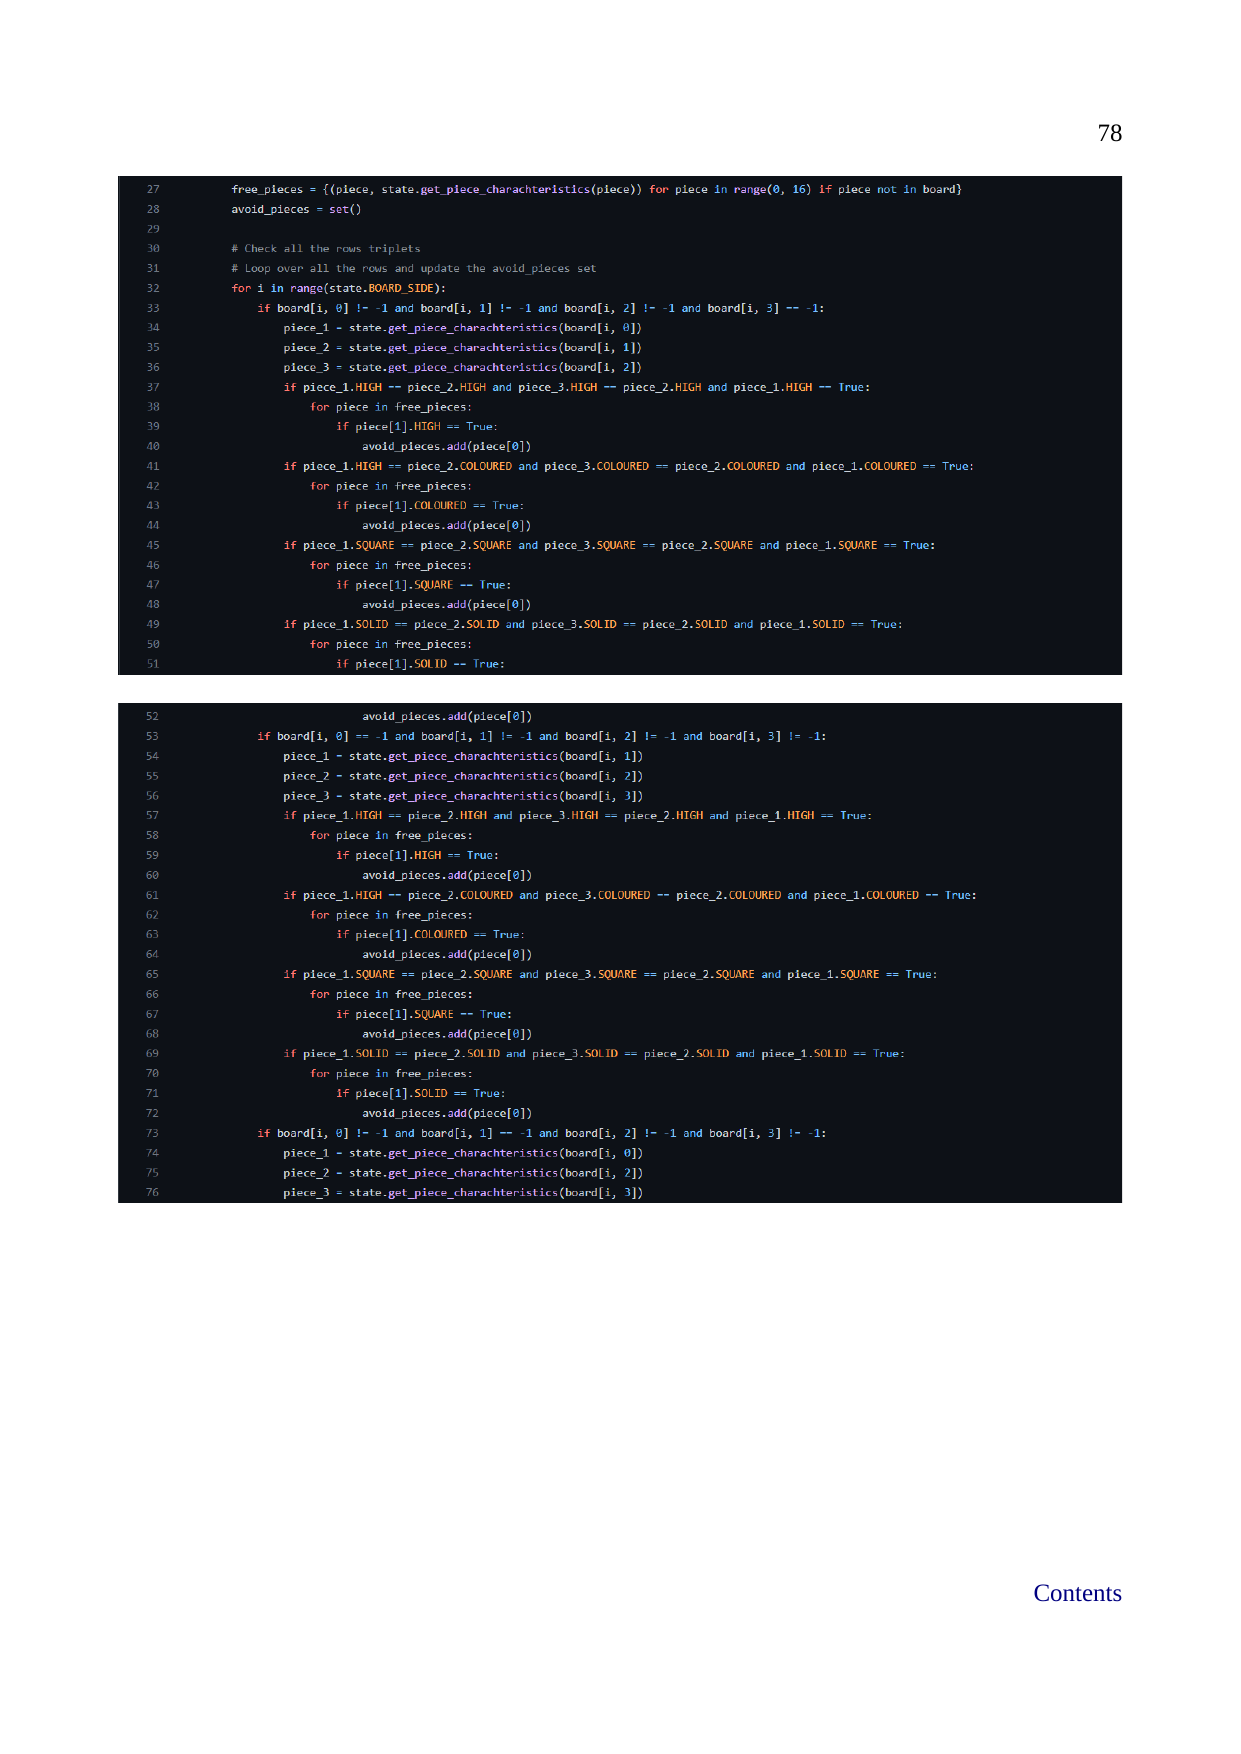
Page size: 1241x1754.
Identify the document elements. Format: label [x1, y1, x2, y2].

picture [118, 176, 1123, 675]
picture [118, 703, 1123, 1203]
